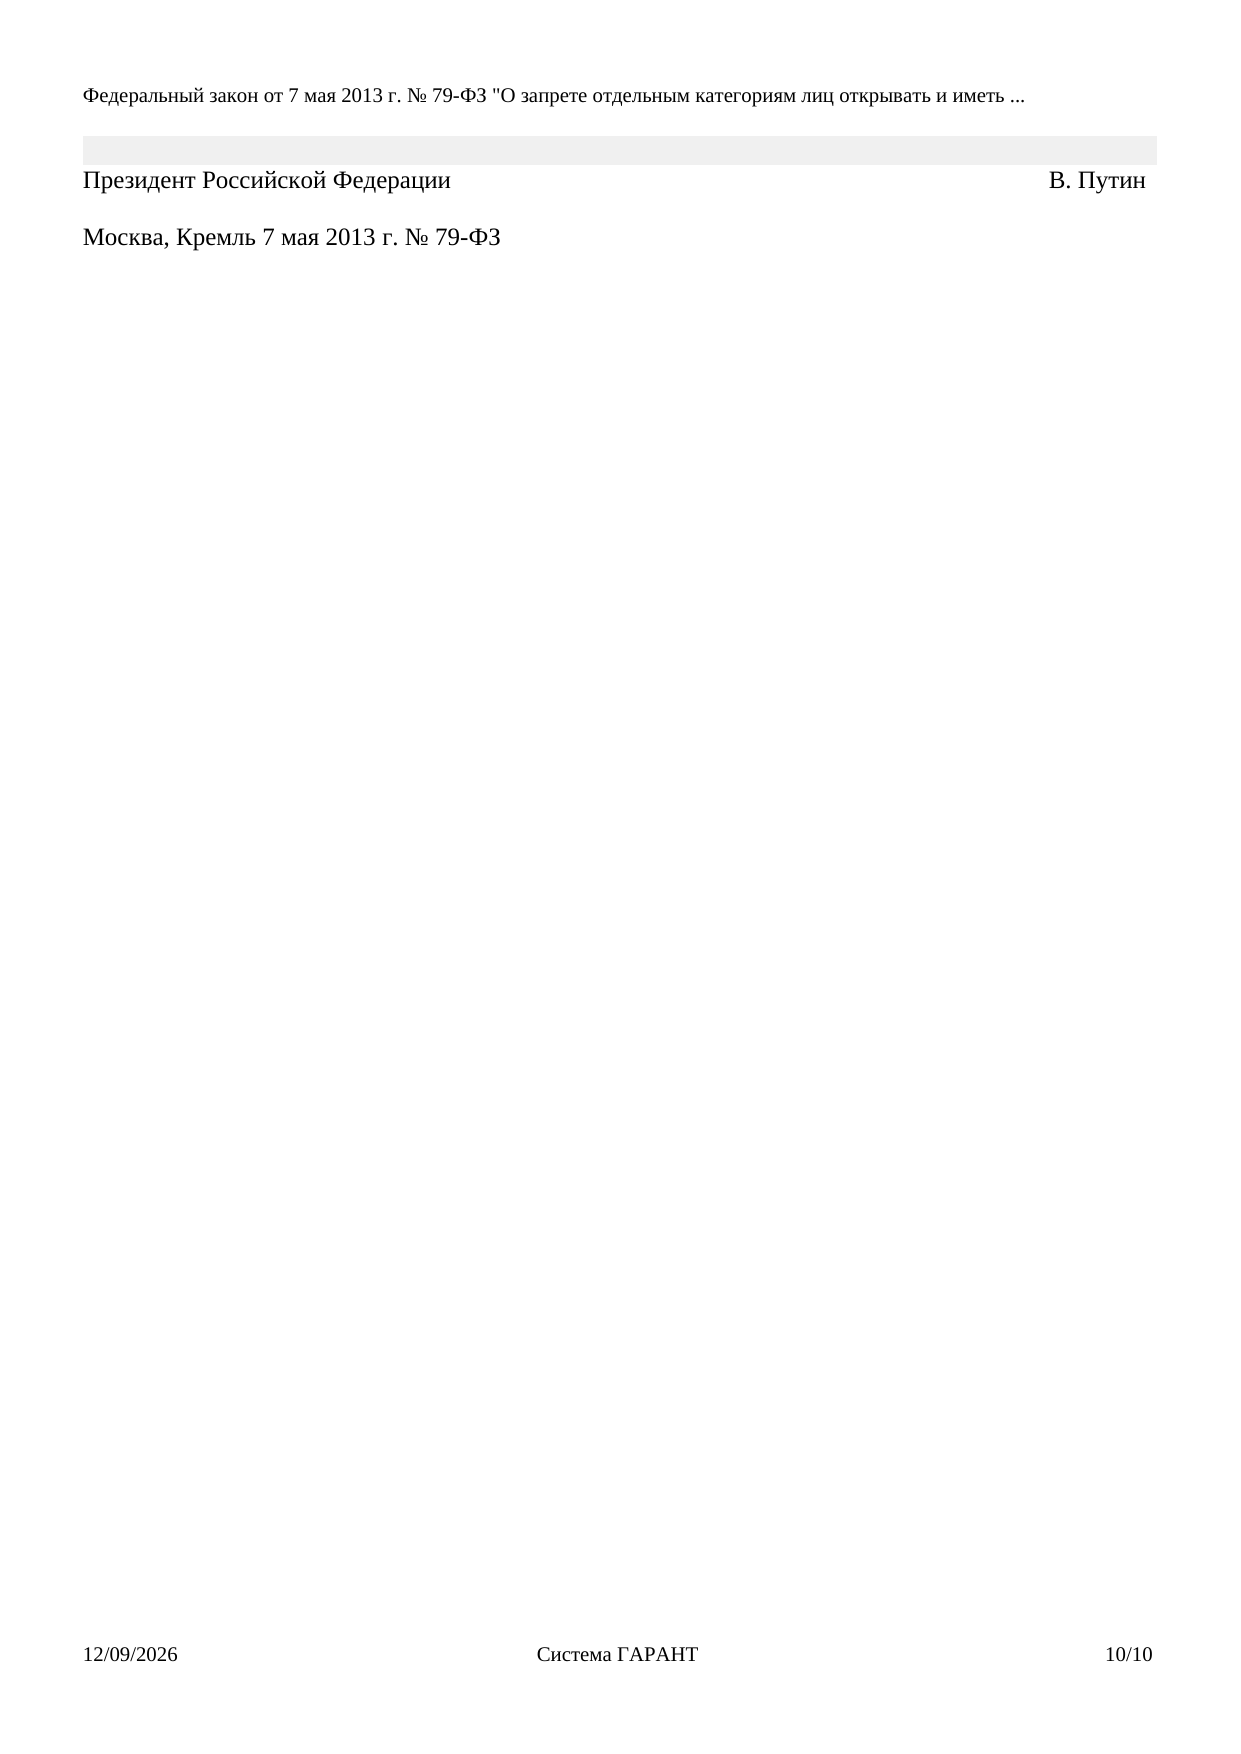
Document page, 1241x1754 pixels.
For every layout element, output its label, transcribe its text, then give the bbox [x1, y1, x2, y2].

table_header В. Путин [791, 165, 1146, 194]
text Москва, Кремль 7 мая 2013 г. № 79-ФЗ [83, 222, 1157, 251]
table_header Президент Российской Федерации [83, 165, 791, 194]
